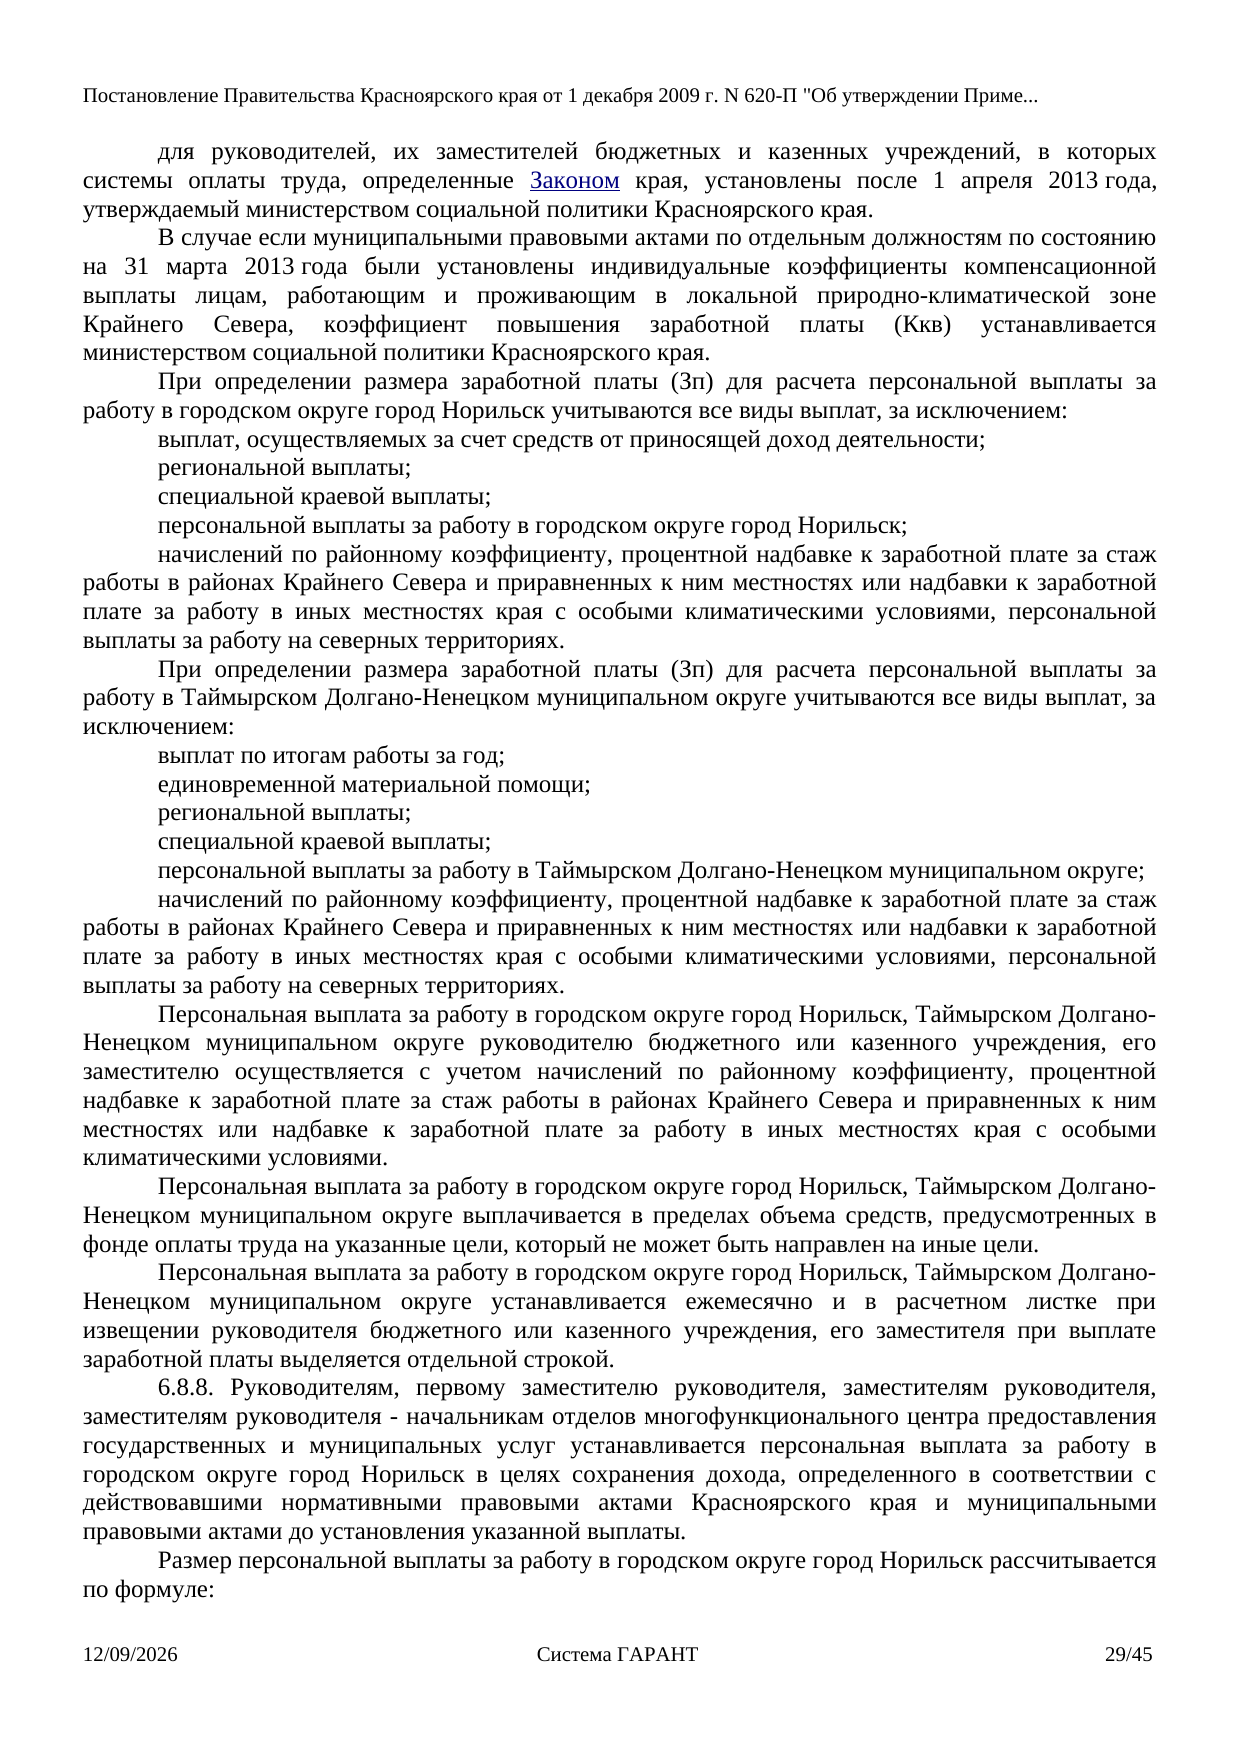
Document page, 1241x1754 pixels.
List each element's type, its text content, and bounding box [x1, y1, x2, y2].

text для руководителей, их заместителей бюджетных и казенных учреждений, в которых системы оплаты труда, определенные Законом края, установлены после 1 апреля 2013 года, утверждаемый министерством социальной политики Красноярского края. [83, 136, 1157, 222]
text региональной выплаты; [83, 452, 1157, 481]
text специальной краевой выплаты; [83, 826, 1157, 855]
text Персональная выплата за работу в городском округе город Норильск, Таймырском Долгано-Ненецком муниципальном округе руководителю бюджетного или казенного учреждения, его заместителю осуществляется с учетом начислений по районному коэффициенту, процентной надбавке к заработной плате за стаж работы в районах Крайнего Севера и приравненных к ним местностях или надбавке к заработной плате за работу в иных местностях края с особыми климатическими условиями. [83, 999, 1157, 1171]
text При определении размера заработной платы (Зп) для расчета персональной выплаты за работу в городском округе город Норильск учитываются все виды выплат, за исключением: [83, 366, 1157, 424]
text выплат, осуществляемых за счет средств от приносящей доход деятельности; [83, 424, 1157, 452]
text региональной выплаты; [83, 797, 1157, 826]
text Персональная выплата за работу в городском округе город Норильск, Таймырском Долгано-Ненецком муниципальном округе устанавливается ежемесячно и в расчетном листке при извещении руководителя бюджетного или казенного учреждения, его заместителя при выплате заработной платы выделяется отдельной строкой. [83, 1257, 1157, 1372]
text Персональная выплата за работу в городском округе город Норильск, Таймырском Долгано-Ненецком муниципальном округе выплачивается в пределах объема средств, предусмотренных в фонде оплаты труда на указанные цели, который не может быть направлен на иные цели. [83, 1171, 1157, 1257]
text Размер персональной выплаты за работу в городском округе город Норильск рассчитывается по формуле: [83, 1545, 1157, 1602]
text начислений по районному коэффициенту, процентной надбавке к заработной плате за стаж работы в районах Крайнего Севера и приравненных к ним местностях или надбавки к заработной плате за работу в иных местностях края с особыми климатическими условиями, персональной выплаты за работу на северных территориях. [83, 884, 1157, 999]
text персональной выплаты за работу в городском округе город Норильск; [83, 510, 1157, 539]
text выплат по итогам работы за год; [83, 740, 1157, 769]
text специальной краевой выплаты; [83, 481, 1157, 510]
text При определении размера заработной платы (Зп) для расчета персональной выплаты за работу в Таймырском Долгано-Ненецком муниципальном округе учитываются все виды выплат, за исключением: [83, 654, 1157, 740]
text единовременной материальной помощи; [83, 769, 1157, 797]
text 6.8.8. Руководителям, первому заместителю руководителя, заместителям руководителя, заместителям руководителя - начальникам отделов многофункционального центра предоставления государственных и муниципальных услуг устанавливается персональная выплата за работу в городском округе город Норильск в целях сохранения дохода, определенного в соответствии с действовавшими нормативными правовыми актами Красноярского края и муниципальными правовыми актами до установления указанной выплаты. [83, 1372, 1157, 1545]
text В случае если муниципальными правовыми актами по отдельным должностям по состоянию на 31 марта 2013 года были установлены индивидуальные коэффициенты компенсационной выплаты лицам, работающим и проживающим в локальной природно-климатической зоне Крайнего Севера, коэффициент повышения заработной платы (Ккв) устанавливается министерством социальной политики Красноярского края. [83, 222, 1157, 366]
text начислений по районному коэффициенту, процентной надбавке к заработной плате за стаж работы в районах Крайнего Севера и приравненных к ним местностях или надбавки к заработной плате за работу в иных местностях края с особыми климатическими условиями, персональной выплаты за работу на северных территориях. [83, 539, 1157, 654]
text персональной выплаты за работу в Таймырском Долгано-Ненецком муниципальном округе; [83, 855, 1157, 884]
